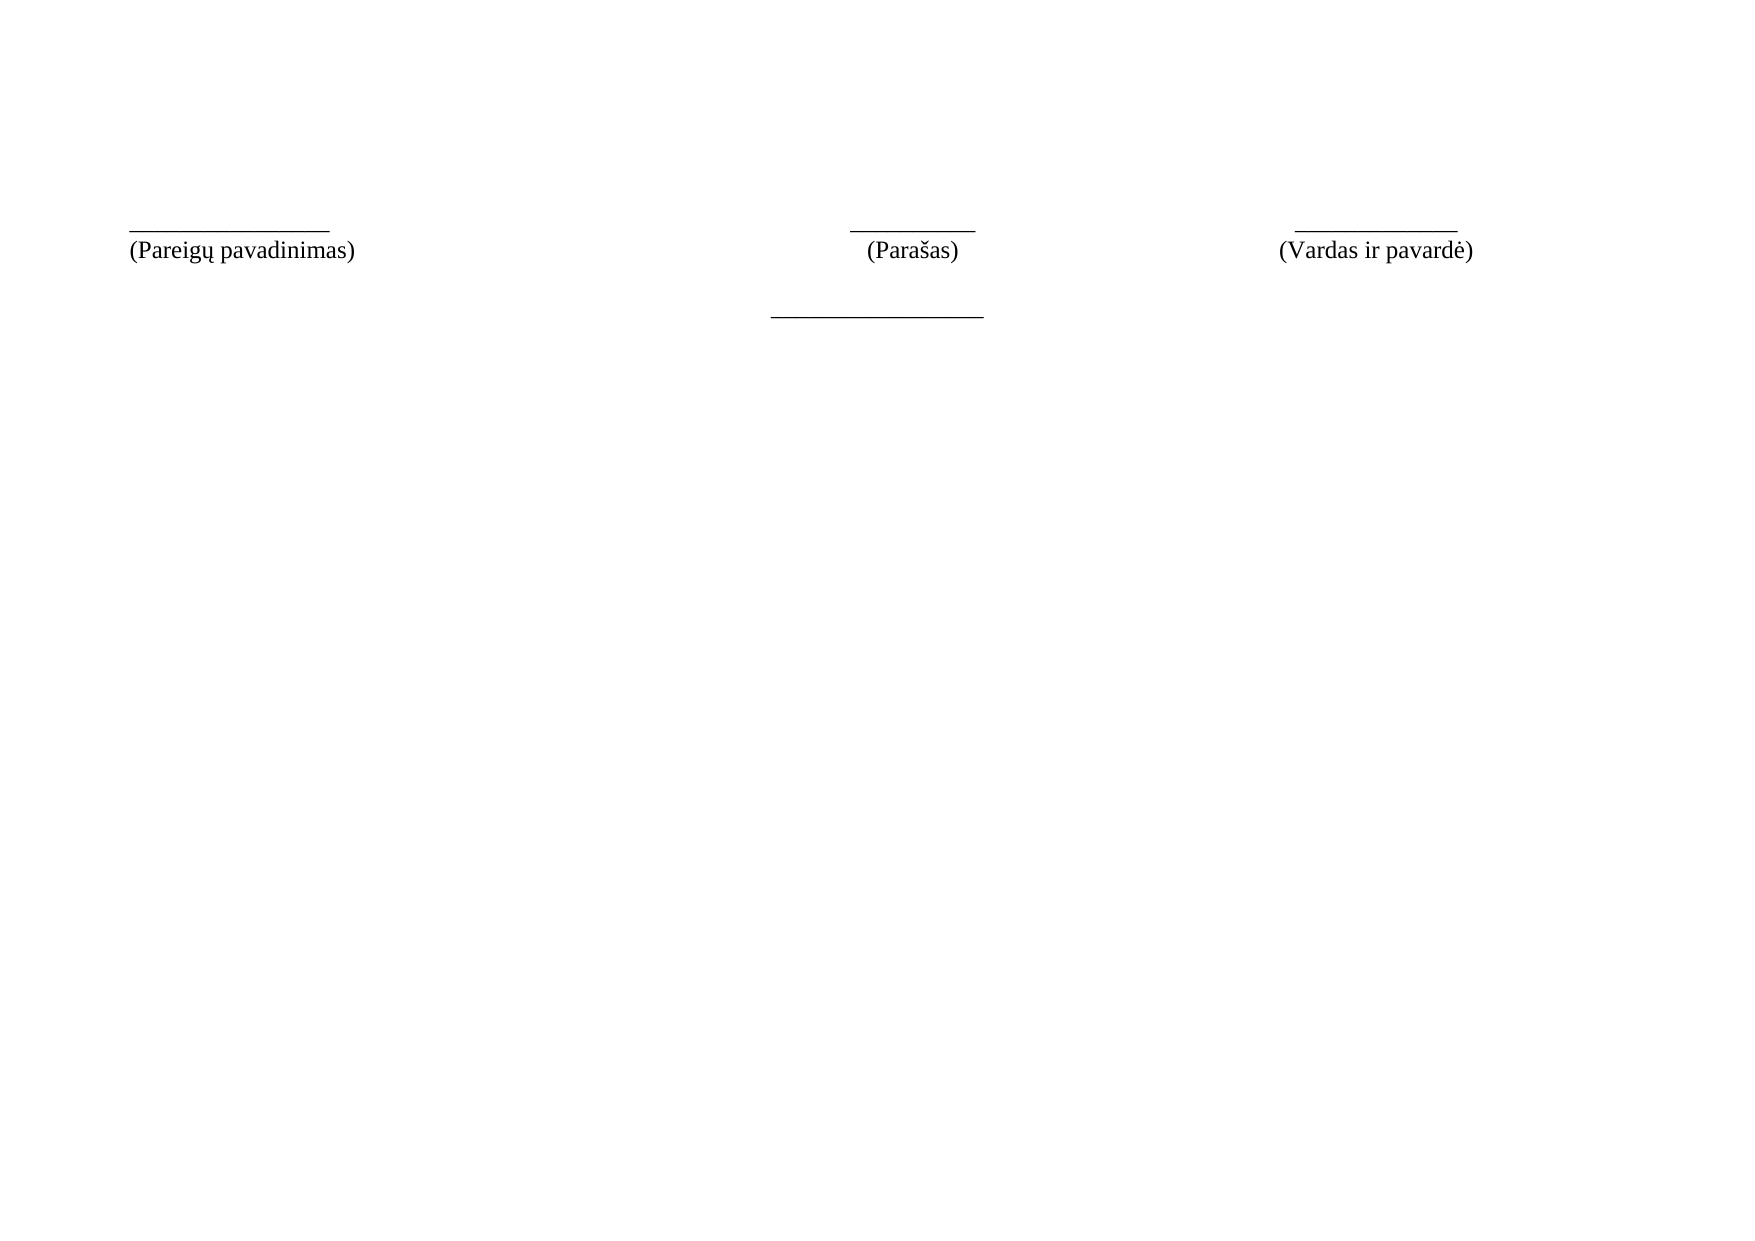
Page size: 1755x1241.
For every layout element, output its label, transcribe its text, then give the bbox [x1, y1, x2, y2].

table_header __________ (Parašas) [727, 206, 1099, 263]
text _________________ [118, 292, 1636, 321]
table_header ________________ (Pareigų pavadinimas) [118, 206, 727, 263]
table_header _____________ (Vardas ir pavardė) [1099, 206, 1653, 263]
